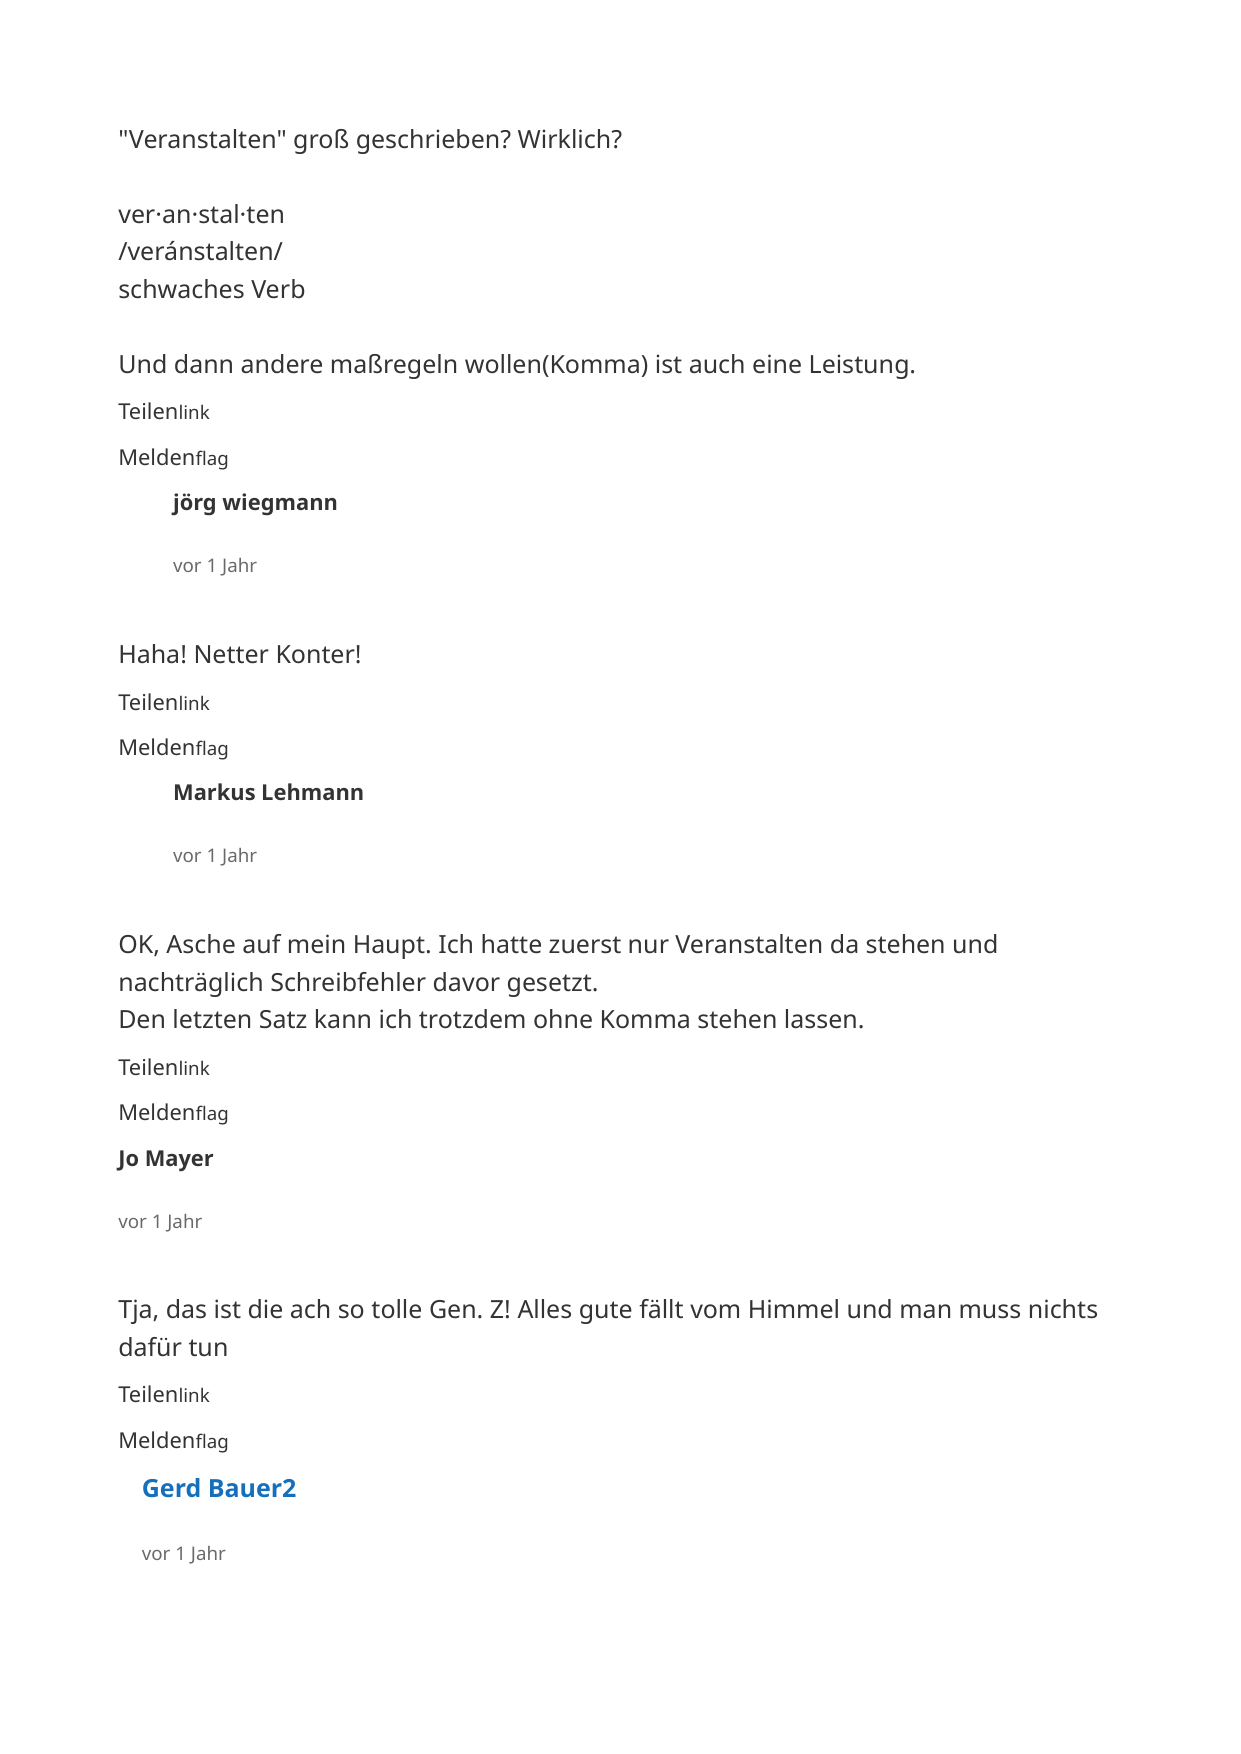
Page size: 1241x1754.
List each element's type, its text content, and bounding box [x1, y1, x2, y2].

text Teilenlink [118, 1379, 1122, 1409]
text Teilenlink [118, 686, 1122, 716]
text Meldenflag [118, 1097, 1122, 1127]
text "Veranstalten" groß geschrieben? Wirklich? ver·an·stal·ten /veránstalten/ schwaches Verb Und dann andere maßregeln wollen(Komma) ist auch eine Leistung. [118, 118, 1122, 381]
text Tja, das ist die ach so tolle Gen. Z! Alles gute fällt vom Himmel und man muss nichts dafür tun [118, 1289, 1122, 1364]
text Meldenflag [118, 442, 1122, 471]
text vor 1 Jahr [173, 843, 1117, 868]
text Gerd Bauer2 [142, 1470, 1114, 1504]
text OK, Asche auf mein Haupt. Ich hatte zuerst nur Veranstalten da stehen und nachträglich Schreibfehler davor gesetzt. Den letzten Satz kann ich trotzdem ohne Komma stehen lassen. [118, 923, 1122, 1036]
text Markus Lehmann [173, 777, 1114, 807]
text jörg wiegmann [173, 487, 1114, 517]
text Teilenlink [118, 1052, 1122, 1081]
text Haha! Netter Konter! [118, 633, 1122, 671]
text Jo Mayer [118, 1142, 1114, 1172]
text vor 1 Jahr [142, 1541, 1117, 1566]
text vor 1 Jahr [118, 1208, 1117, 1233]
text Teilenlink [118, 396, 1122, 426]
text Meldenflag [118, 732, 1122, 762]
text vor 1 Jahr [173, 552, 1117, 578]
text Meldenflag [118, 1425, 1122, 1454]
